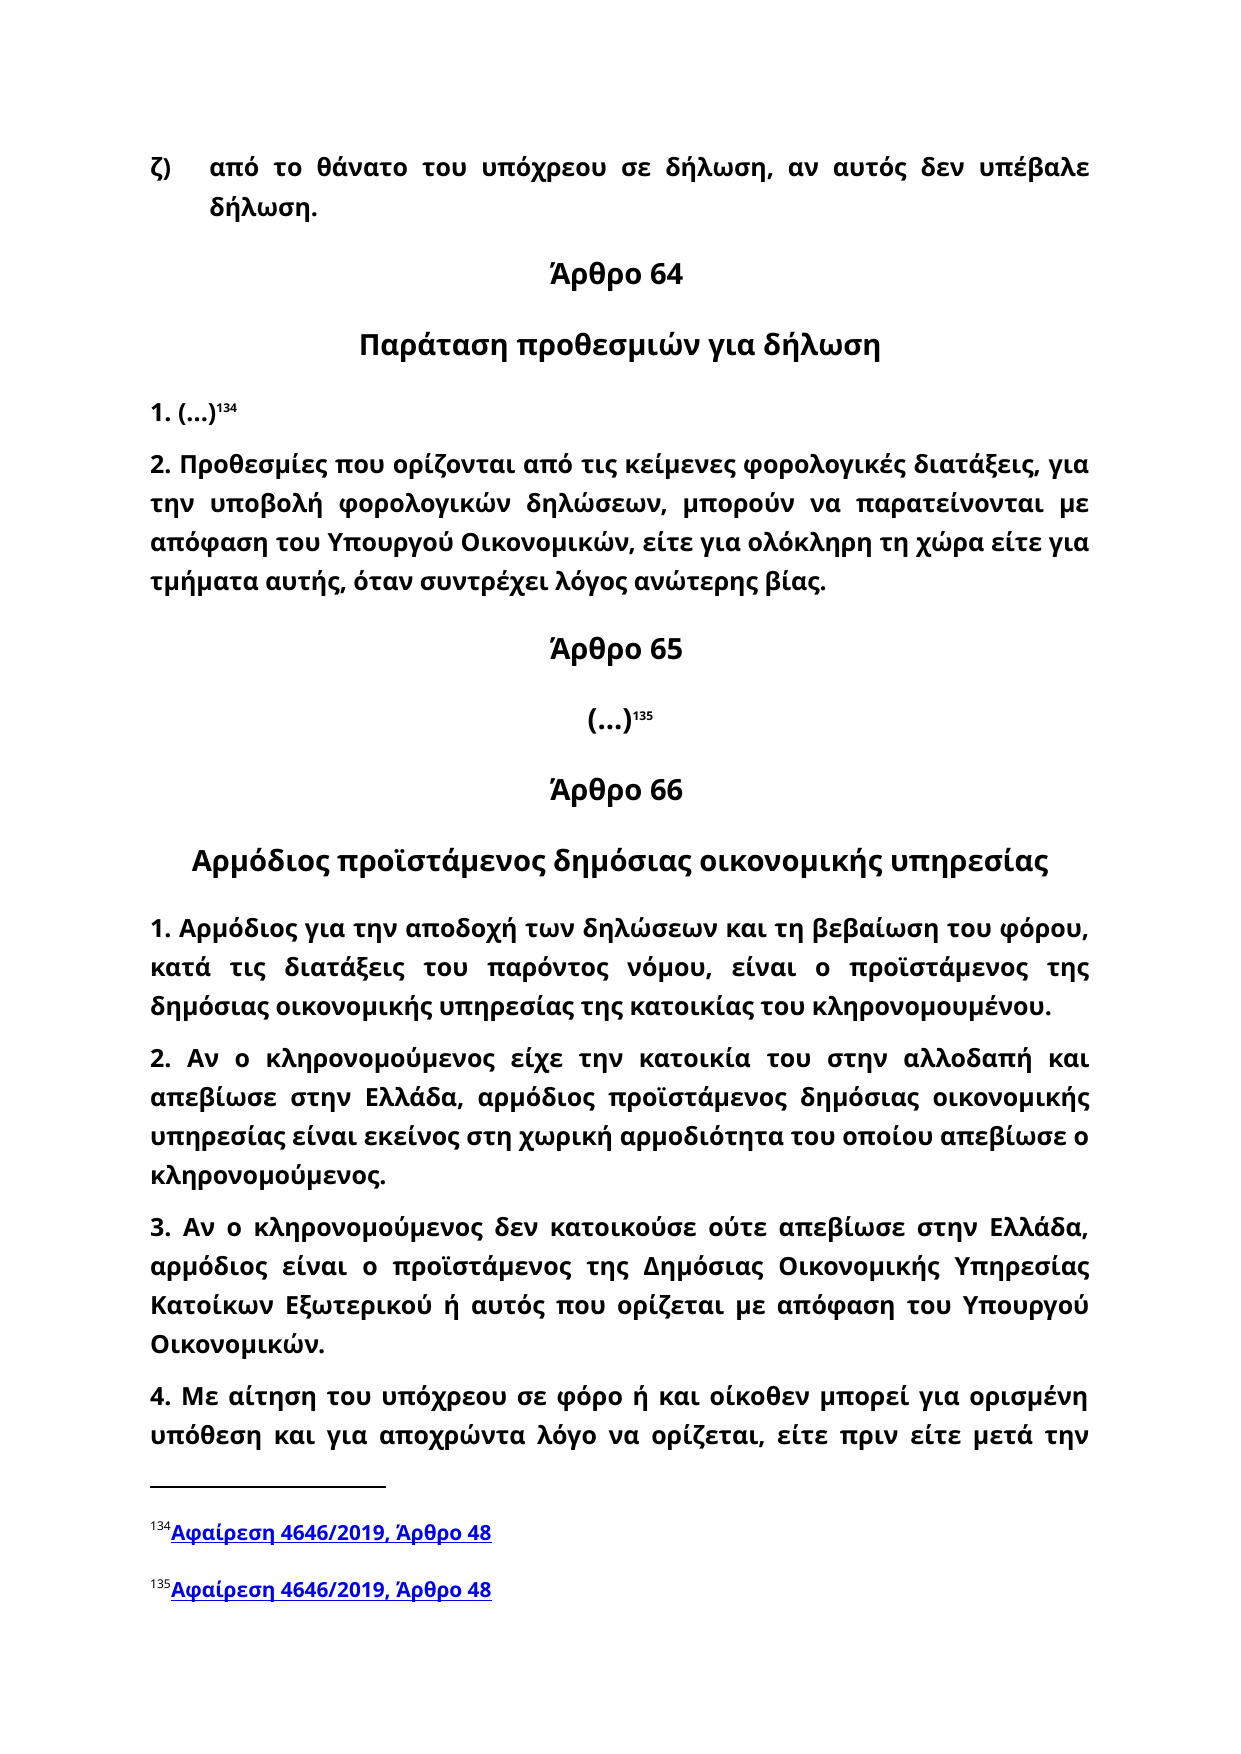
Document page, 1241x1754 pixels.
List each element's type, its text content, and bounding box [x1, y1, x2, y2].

subtitle Άρθρο 64 [150, 253, 1090, 293]
text 3. Αν ο κληρονομούμενος δεν κατοικούσε ούτε απεβίωσε στην Ελλάδα, αρμόδιος είναι ο προϊστάμενος της Δημόσιας Οικονομικής Υπηρεσίας Κατοίκων Εξωτερικού ή αυτός που ορίζεται με απόφαση του Υπουργού Οικονομικών. [150, 1209, 1090, 1361]
text 1. (...) [150, 394, 1090, 429]
text Αφαίρεση 4646/2019, Άρθρο 48 [150, 1518, 1090, 1546]
text 1. Αρμόδιος για την αποδοχή των δηλώσεων και τη βεβαίωση του φόρου, κατά τις διατάξεις του παρόντος νόμου, είναι ο προϊστάμενος της δημόσιας οικονομικής υπηρεσίας της κατοικίας του κληρονομουμένου. [150, 910, 1090, 1023]
subtitle Άρθρο 65 [150, 628, 1090, 668]
text 4. Με αίτηση του υπόχρεου σε φόρο ή και οίκοθεν μπορεί για ορισμένη υπόθεση και για αποχρώντα λόγο να ορίζεται, είτε πριν είτε μετά την [150, 1379, 1090, 1452]
subtitle Παράταση προθεσμιών για δήλωση [150, 324, 1090, 364]
text Αφαίρεση 4646/2019, Άρθρο 48 [150, 1576, 1090, 1604]
text 2. Προθεσμίες που ορίζονται από τις κείμενες φορολογικές διατάξεις, για την υποβολή φορολογικών δηλώσεων, μπορούν να παρατείνονται με απόφαση του Υπουργού Οικονομικών, είτε για ολόκληρη τη χώρα είτε για τμήματα αυτής, όταν συντρέχει λόγος ανώτερης βίας. [150, 446, 1090, 598]
subtitle Αρμόδιος προϊστάμενος δημόσιας οικονομικής υπηρεσίας [150, 840, 1090, 879]
list ζ) από το θάνατο του υπόχρεου σε δήλωση, αν αυτός δεν υπέβαλε δήλωση. [150, 150, 1090, 223]
subtitle (...) [150, 698, 1090, 738]
text 2. Αν ο κληρονομούμενος είχε την κατοικία του στην αλλοδαπή και απεβίωσε στην Ελλάδα, αρμόδιος προϊστάμενος δημόσιας οικονομικής υπηρεσίας είναι εκείνος στη χωρική αρμοδιότητα του οποίου απεβίωσε ο κληρονομούμενος. [150, 1040, 1090, 1192]
subtitle Άρθρο 66 [150, 769, 1090, 809]
